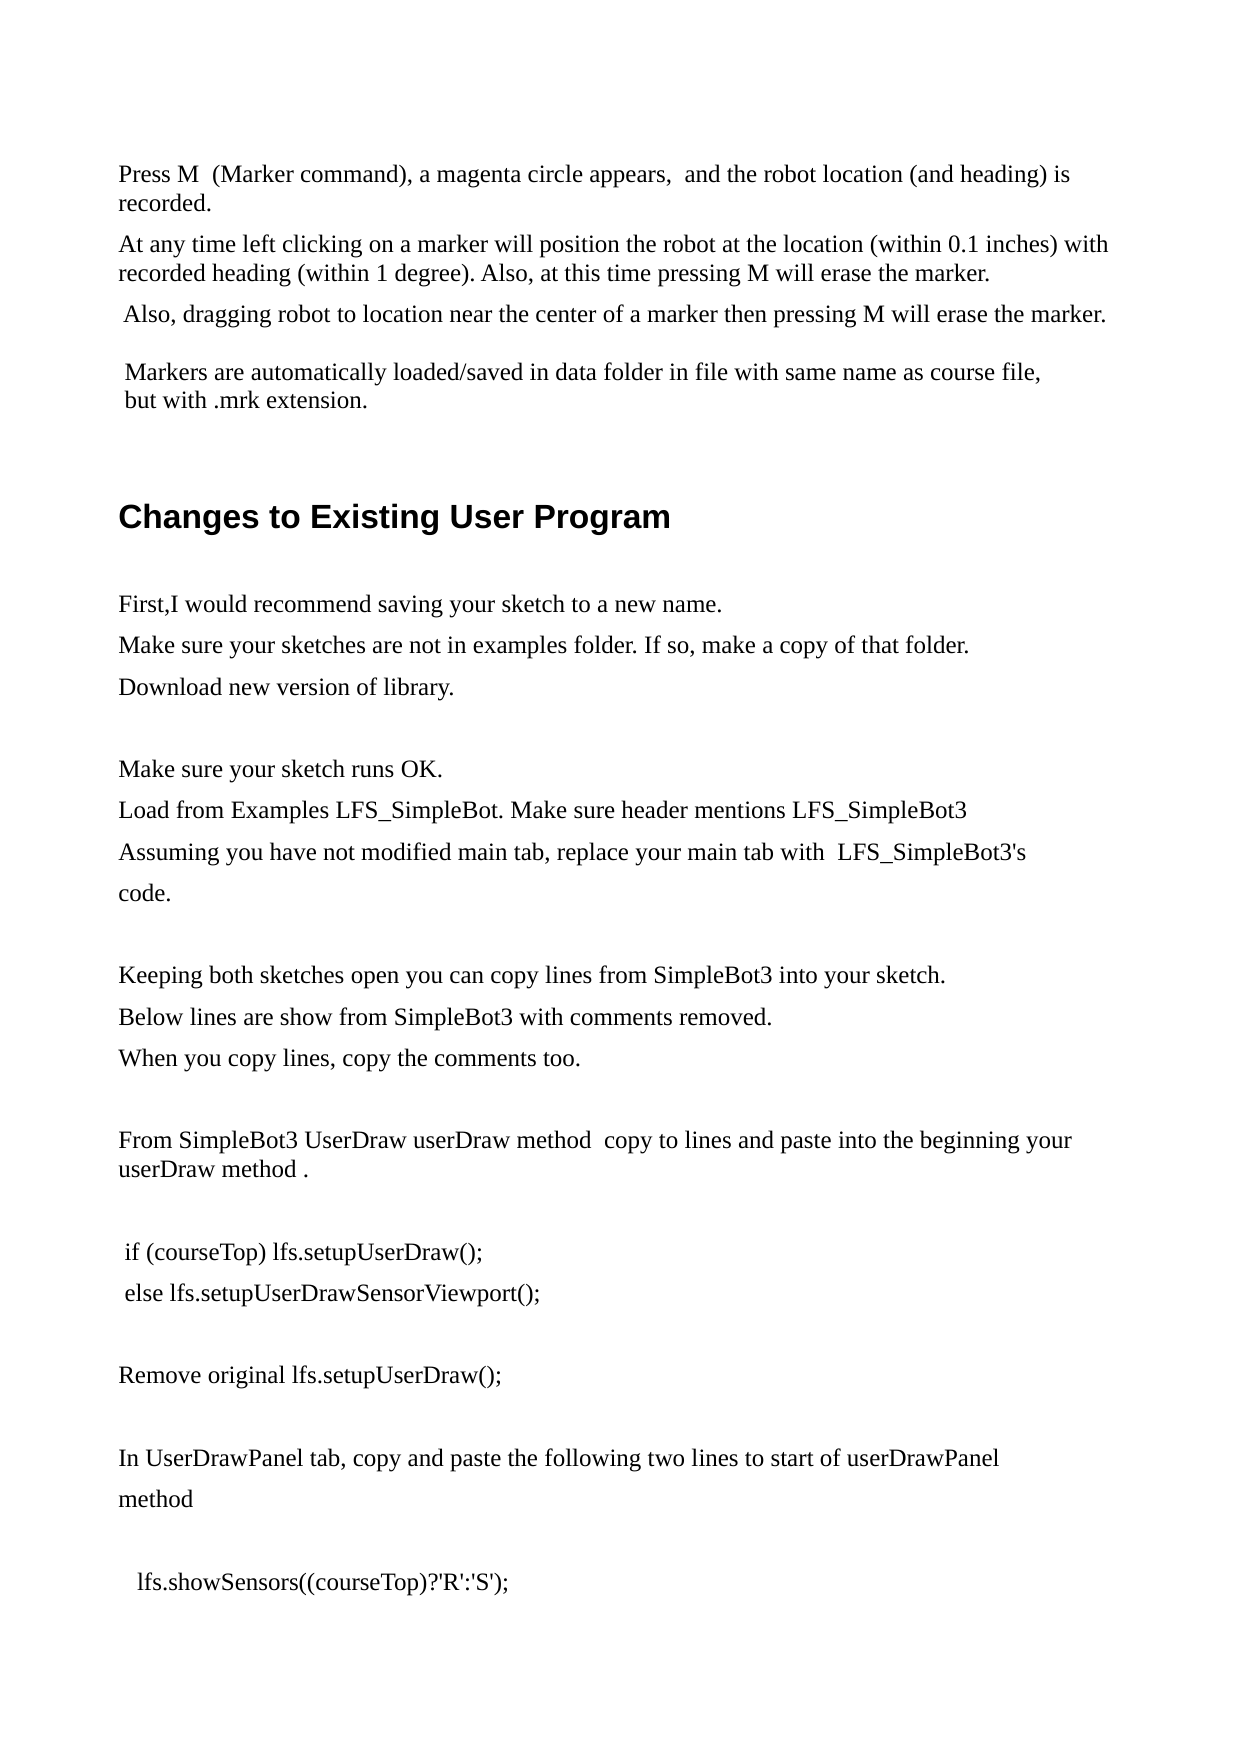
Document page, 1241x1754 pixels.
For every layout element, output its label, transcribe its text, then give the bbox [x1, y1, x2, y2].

text Below lines are show from SimpleBot3 with comments removed. [118, 1002, 1122, 1031]
text Load from Examples LFS_SimpleBot. Make sure header mentions LFS_SimpleBot3 [118, 796, 1122, 824]
text Also, dragging robot to location near the center of a marker then pressing M will erase the marker. [118, 299, 1122, 328]
text but with .mrk extension. [118, 386, 1122, 414]
text In UserDrawPanel tab, copy and paste the following two lines to start of userDrawPanel [118, 1443, 1122, 1472]
text First,I would recommend saving your sketch to a new name. [118, 589, 1122, 618]
text From SimpleBot3 UserDraw userDraw method copy to lines and paste into the beginning your userDraw method . [118, 1126, 1122, 1183]
text Keeping both sketches open you can copy lines from SimpleBot3 into your sketch. [118, 961, 1122, 989]
text else lfs.setupUserDrawSensorViewport(); [118, 1278, 1122, 1307]
text Press M (Marker command), a magenta circle appears, and the robot location (and heading) is recorded. [118, 159, 1122, 217]
text if (courseTop) lfs.setupUserDraw(); [118, 1237, 1122, 1266]
text When you copy lines, copy the comments too. [118, 1043, 1122, 1072]
text Remove original lfs.setupUserDraw(); [118, 1361, 1122, 1389]
text At any time left clicking on a marker will position the robot at the location (within 0.1 inches) with recorded heading (within 1 degree). Also, at this time pressing M will erase the marker. [118, 229, 1122, 287]
text Download new version of library. [118, 672, 1122, 701]
text method [118, 1484, 1122, 1513]
text code. [118, 878, 1122, 907]
text Assuming you have not modified main tab, replace your main tab with LFS_SimpleBot3's [118, 837, 1122, 866]
text Make sure your sketch runs OK. [118, 754, 1122, 783]
text lfs.showSensors((courseTop)?'R':'S'); [118, 1567, 1122, 1596]
text Make sure your sketches are not in examples folder. If so, make a copy of that folder. [118, 631, 1122, 659]
text Markers are automatically loaded/saved in data folder in file with same name as course file, [118, 357, 1122, 386]
subtitle Changes to Existing User Program [118, 497, 1122, 536]
